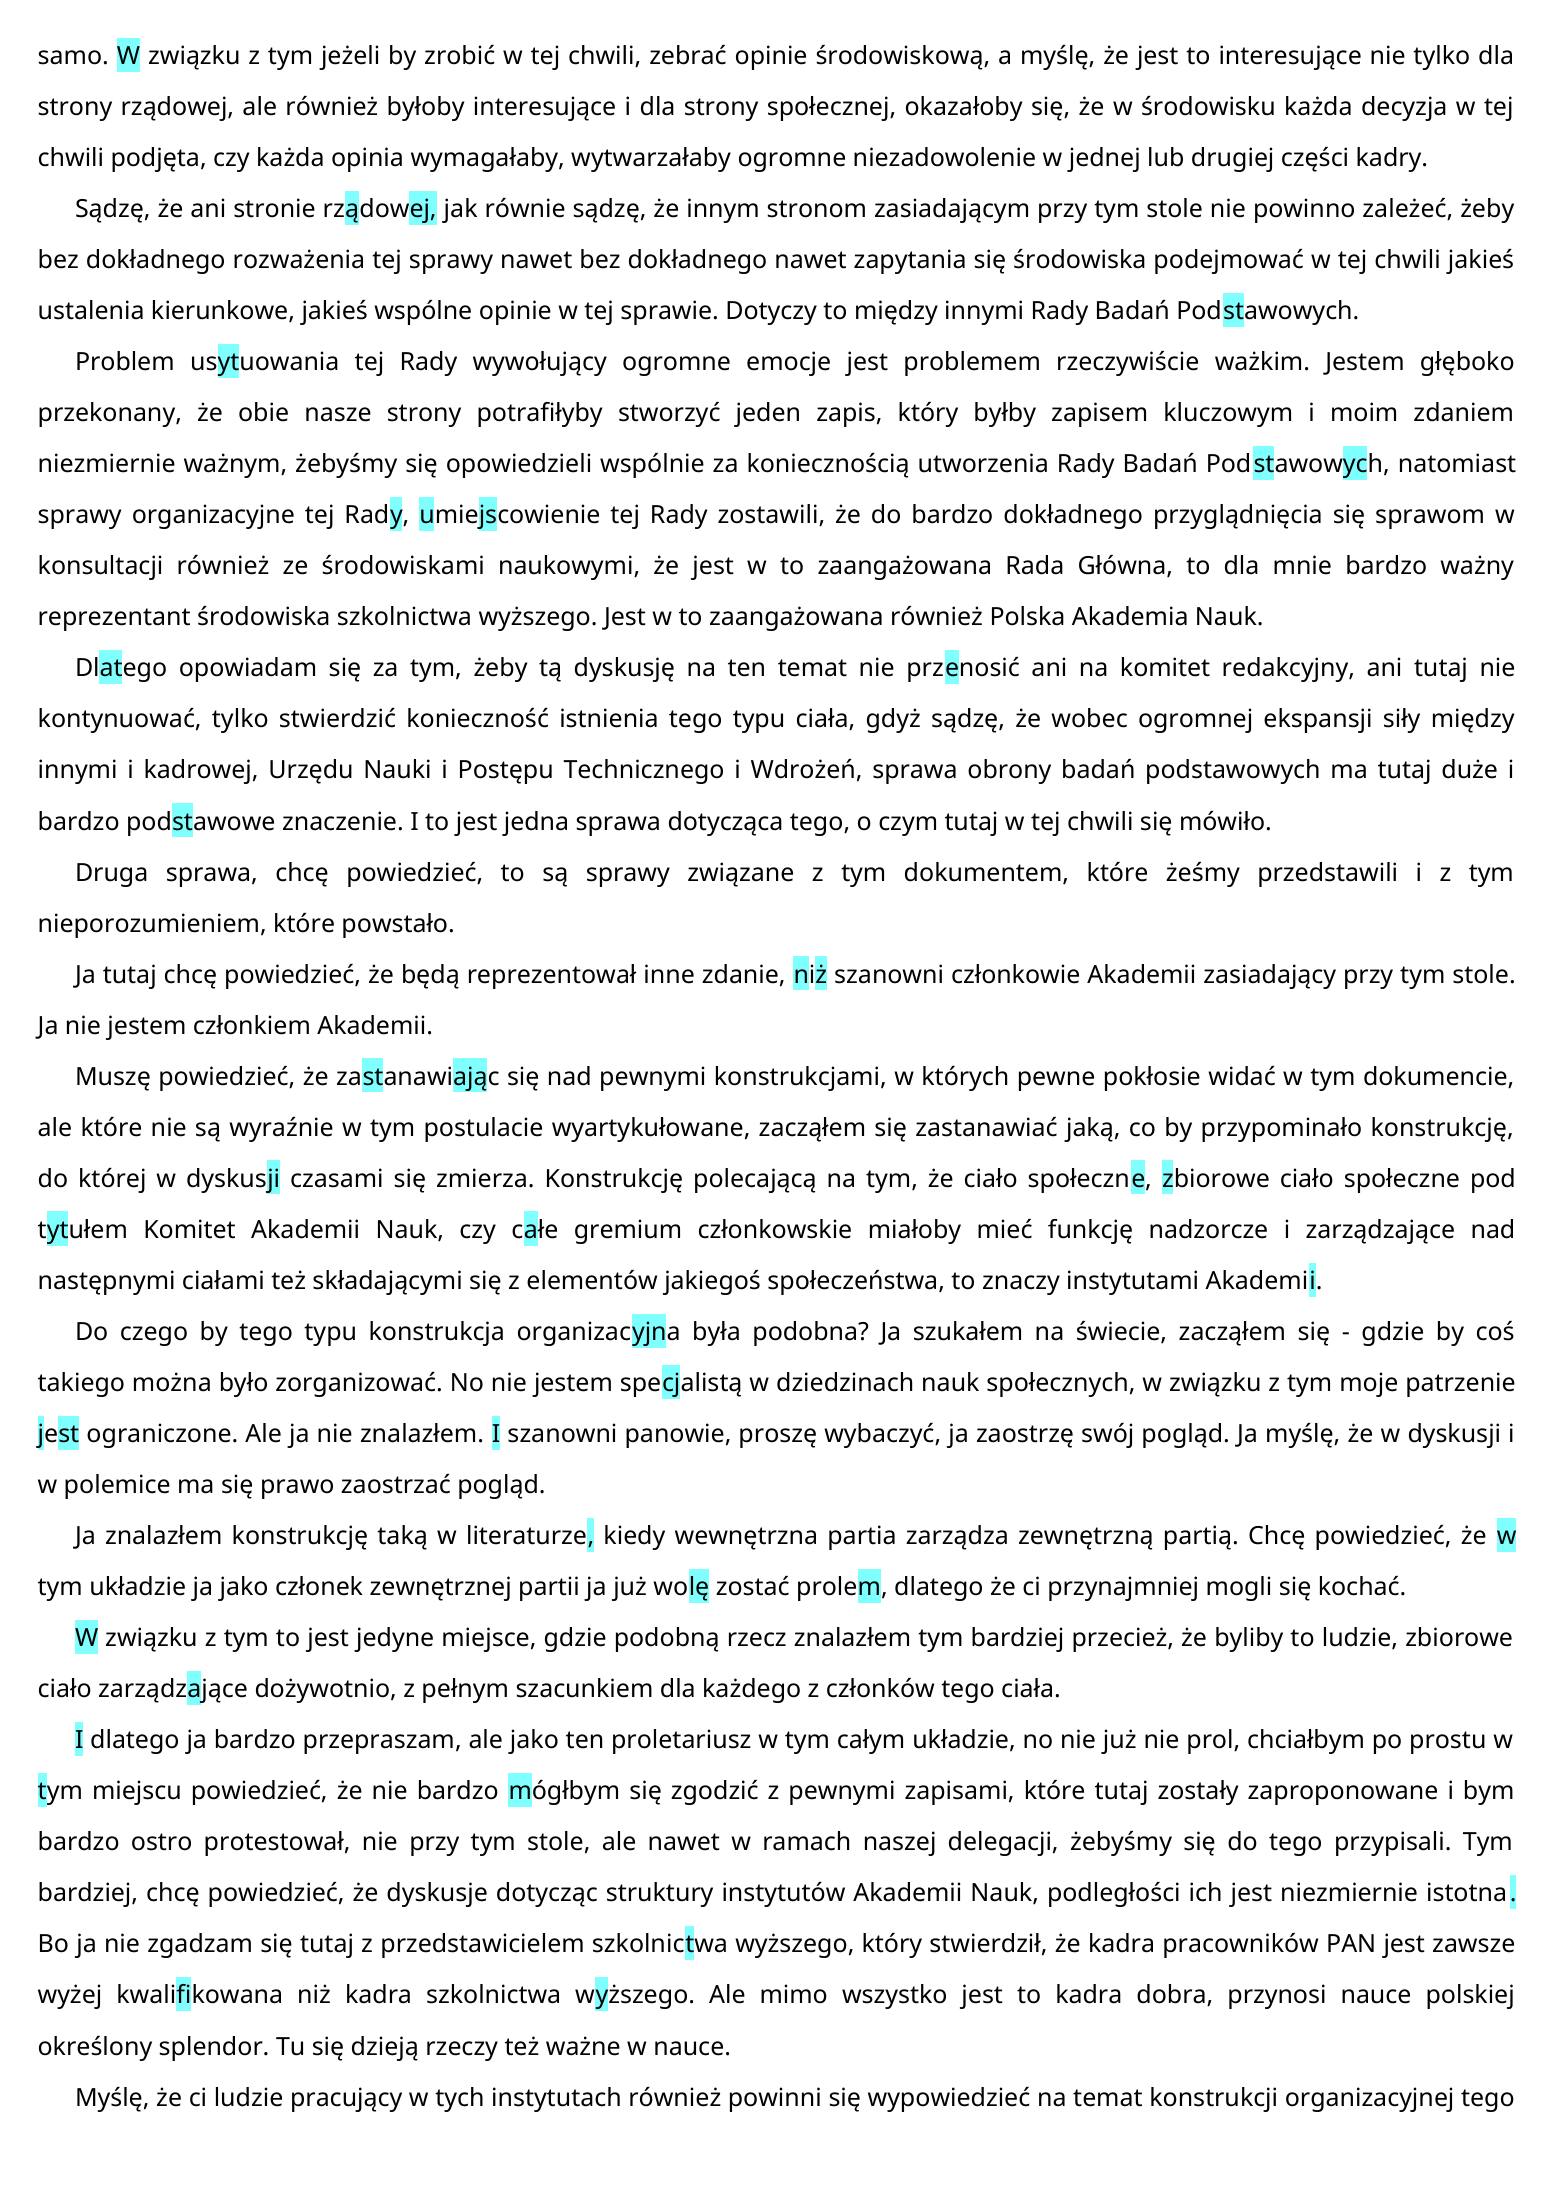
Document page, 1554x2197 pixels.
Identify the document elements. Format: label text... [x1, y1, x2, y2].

text Sądzę, że ani stronie rządowej, jak równie sądzę, że innym stronom zasiadającym przy tym stole nie powinno zależeć, żeby bez dokładnego rozważenia tej sprawy nawet bez dokładnego nawet zapytania się środowiska podejmować w tej chwili jakieś ustalenia kierunkowe, jakieś wspólne opinie w tej sprawie. Dotyczy to między innymi Rady Badań Podstawowych. [37, 191, 1516, 327]
text I dlatego ja bardzo przepraszam, ale jako ten proletariusz w tym całym układzie, no nie już nie prol, chciałbym po prostu w tym miejscu powiedzieć, że nie bardzo mógłbym się zgodzić z pewnymi zapisami, które tutaj zostały zaproponowane i bym bardzo ostro protestował, nie przy tym stole, ale nawet w ramach naszej delegacji, żebyśmy się do tego przypisali. Tym bardziej, chcę powiedzieć, że dyskusje dotycząc struktury instytutów Akademii Nauk, podległości ich jest niezmiernie istotna. Bo ja nie zgadzam się tutaj z przedstawicielem szkolnictwa wyższego, który stwierdził, że kadra pracowników PAN jest zawsze wyżej kwalifikowana niż kadra szkolnictwa wyższego. Ale mimo wszystko jest to kadra dobra, przynosi nauce polskiej określony splendor. Tu się dzieją rzeczy też ważne w nauce. [37, 1722, 1516, 2062]
text Dlatego opowiadam się za tym, żeby tą dyskusję na ten temat nie przenosić ani na komitet redakcyjny, ani tutaj nie kontynuować, tylko stwierdzić konieczność istnienia tego typu ciała, gdyż sądzę, że wobec ogromnej ekspansji siły między innymi i kadrowej, Urzędu Nauki i Postępu Technicznego i Wdrożeń, sprawa obrony badań podstawowych ma tutaj duże i bardzo podstawowe znaczenie. I to jest jedna sprawa dotycząca tego, o czym tutaj w tej chwili się mówiło. [37, 650, 1516, 837]
text Do czego by tego typu konstrukcja organizacyjna była podobna? Ja szukałem na świecie, zacząłem się - gdzie by coś takiego można było zorganizować. No nie jestem specjalistą w dziedzinach nauk społecznych, w związku z tym moje patrzenie jest ograniczone. Ale ja nie znalazłem. I szanowni panowie, proszę wybaczyć, ja zaostrzę swój pogląd. Ja myślę, że w dyskusji i w polemice ma się prawo zaostrzać pogląd. [37, 1313, 1516, 1501]
text Ja tutaj chcę powiedzieć, że będą reprezentował inne zdanie, niż szanowni członkowie Akademii zasiadający przy tym stole. Ja nie jestem członkiem Akademii. [37, 956, 1516, 1041]
text Muszę powiedzieć, że zastanawiając się nad pewnymi konstrukcjami, w których pewne pokłosie widać w tym dokumencie, ale które nie są wyraźnie w tym postulacie wyartykułowane, zacząłem się zastanawiać jaką, co by przypominało konstrukcję, do której w dyskusji czasami się zmierza. Konstrukcję polecającą na tym, że ciało społeczne, zbiorowe ciało społeczne pod tytułem Komitet Akademii Nauk, czy całe gremium członkowskie miałoby mieć funkcję nadzorcze i zarządzające nad następnymi ciałami też składającymi się z elementów jakiegoś społeczeństwa, to znaczy instytutami Akademii. [37, 1058, 1516, 1297]
text Problem usytuowania tej Rady wywołujący ogromne emocje jest problemem rzeczywiście ważkim. Jestem głęboko przekonany, że obie nasze strony potrafiłyby stworzyć jeden zapis, który byłby zapisem kluczowym i moim zdaniem niezmiernie ważnym, żebyśmy się opowiedzieli wspólnie za koniecznością utworzenia Rady Badań Podstawowych, natomiast sprawy organizacyjne tej Rady, umiejscowienie tej Rady zostawili, że do bardzo dokładnego przyglądnięcia się sprawom w konsultacji również ze środowiskami naukowymi, że jest w to zaangażowana Rada Główna, to dla mnie bardzo ważny reprezentant środowiska szkolnictwa wyższego. Jest w to zaangażowana również Polska Akademia Nauk. [37, 344, 1516, 633]
text Druga sprawa, chcę powiedzieć, to są sprawy związane z tym dokumentem, które żeśmy przedstawili i z tym nieporozumieniem, które powstało. [37, 854, 1516, 939]
text Ja znalazłem konstrukcję taką w literaturze, kiedy wewnętrzna partia zarządza zewnętrzną partią. Chcę powiedzieć, że w tym układzie ja jako członek zewnętrznej partii ja już wolę zostać prolem, dlatego że ci przynajmniej mogli się kochać. [37, 1518, 1516, 1603]
text samo. W związku z tym jeżeli by zrobić w tej chwili, zebrać opinie środowiskową, a myślę, że jest to interesujące nie tylko dla strony rządowej, ale również byłoby interesujące i dla strony społecznej, okazałoby się, że w środowisku każda decyzja w tej chwili podjęta, czy każda opinia wymagałaby, wytwarzałaby ogromne niezadowolenie w jednej lub drugiej części kadry. [37, 37, 1516, 174]
text Myślę, że ci ludzie pracujący w tych instytutach również powinni się wypowiedzieć na temat konstrukcji organizacyjnej tego [37, 2079, 1516, 2113]
text W związku z tym to jest jedyne miejsce, gdzie podobną rzecz znalazłem tym bardziej przecież, że byliby to ludzie, zbiorowe ciało zarządzające dożywotnio, z pełnym szacunkiem dla każdego z członków tego ciała. [37, 1620, 1516, 1705]
